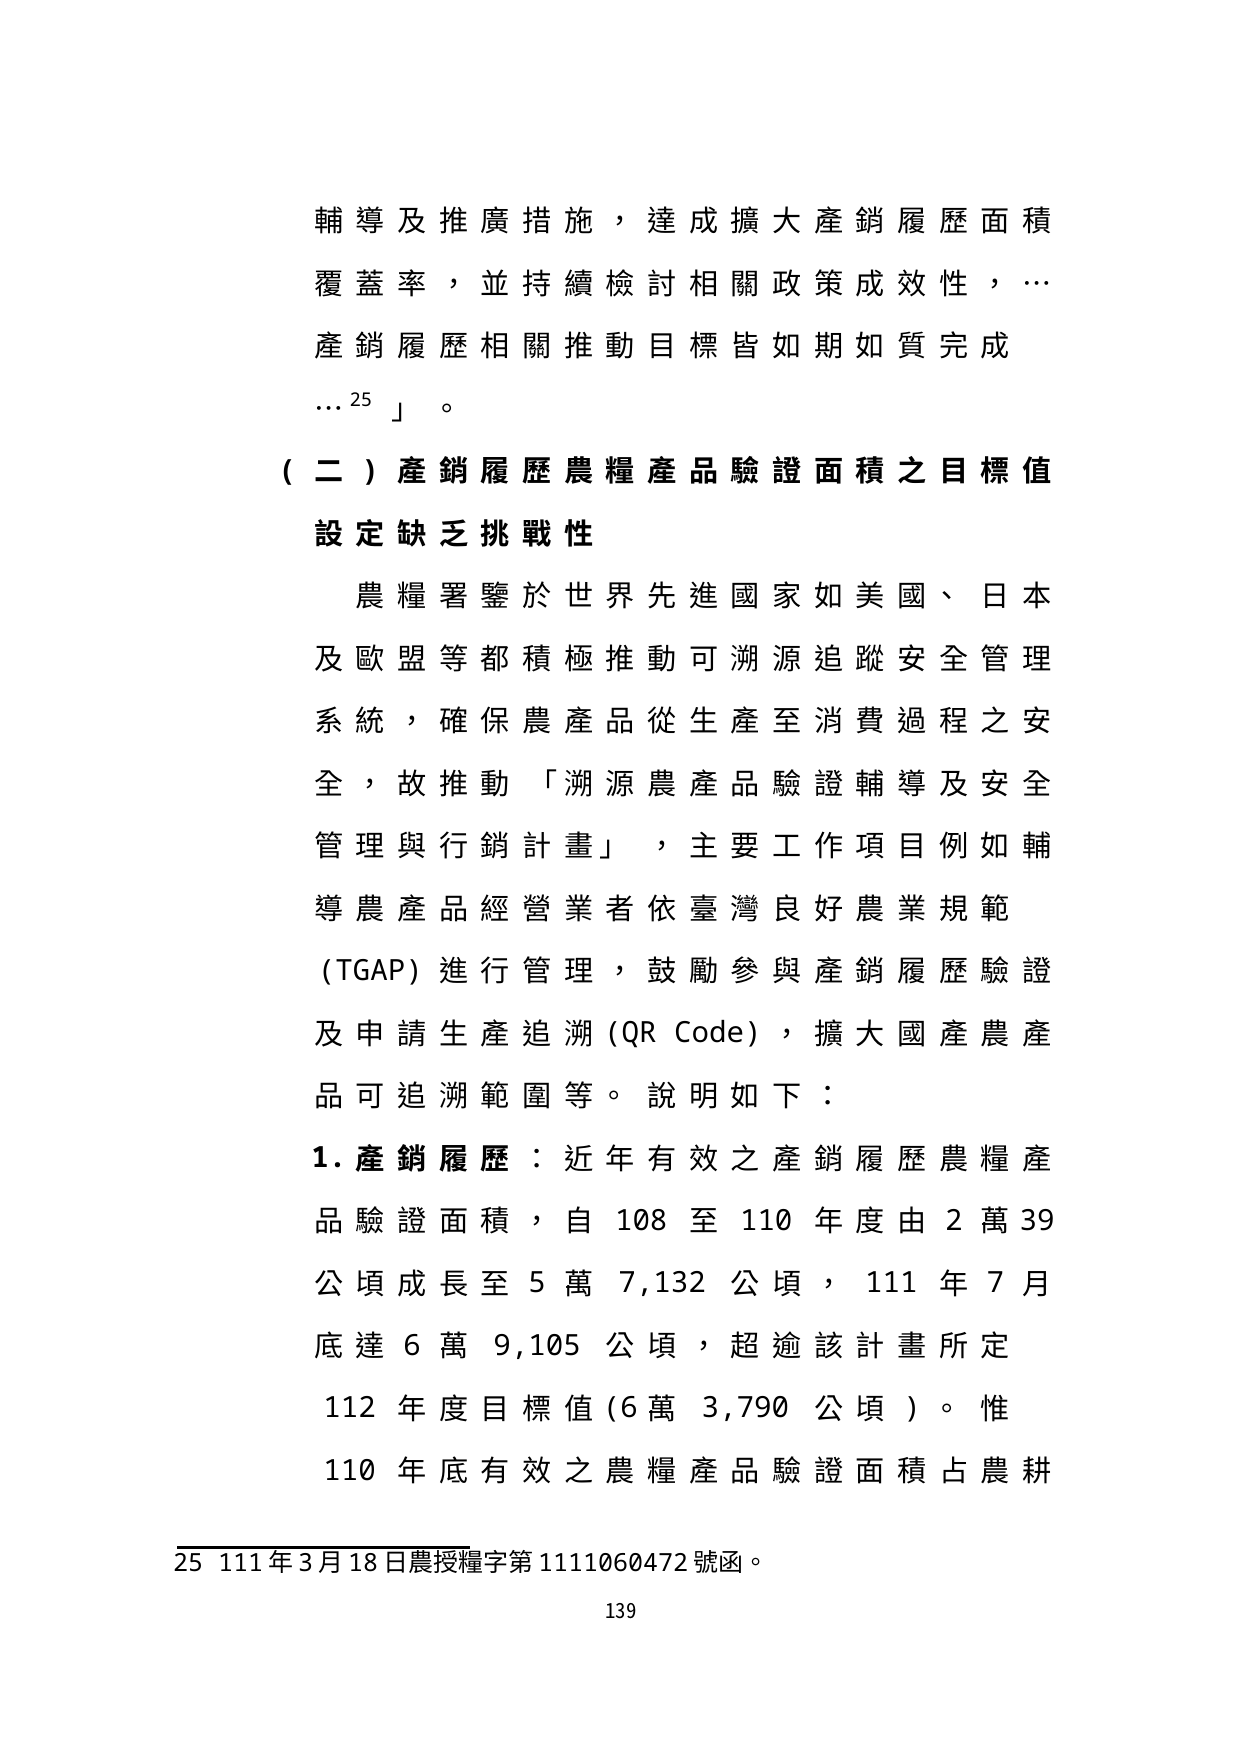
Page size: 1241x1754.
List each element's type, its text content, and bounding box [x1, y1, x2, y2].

text 1.產銷履歷：近年有效之產銷履歷農糧產品驗證面積，自108至110年度由2萬39公頃成長至5萬7,132公頃，111年7月底達6萬9,105公頃，超逾該計畫所定112年度目標值(6萬3,790公頃)。惟110年底有效之農糧產品驗證面積占農耕 [271, 1115, 1058, 1490]
text 輔導及推廣措施，達成擴大產銷履歷面積覆蓋率，並持續檢討相關政策成效性，…產銷履歷相關推動目標皆如期如質完成…」。 [271, 177, 1058, 427]
text 111年3月18日農授糧字第1111060472號函。 [173, 1548, 1063, 1577]
text 農糧署鑒於世界先進國家如美國、日本及歐盟等都積極推動可溯源追蹤安全管理系統，確保農產品從生產至消費過程之安全，故推動「溯源農產品驗證輔導及安全管理與行銷計畫」，主要工作項目例如輔導農產品經營業者依臺灣良好農業規範(TGAP)進行管理，鼓勵參與產銷履歷驗證及申請生產追溯(QR Code)，擴大國產農產品可追溯範圍等。說明如下： [271, 552, 1058, 1115]
text (二)產銷履歷農糧產品驗證面積之目標值設定缺乏挑戰性 [242, 427, 1058, 552]
